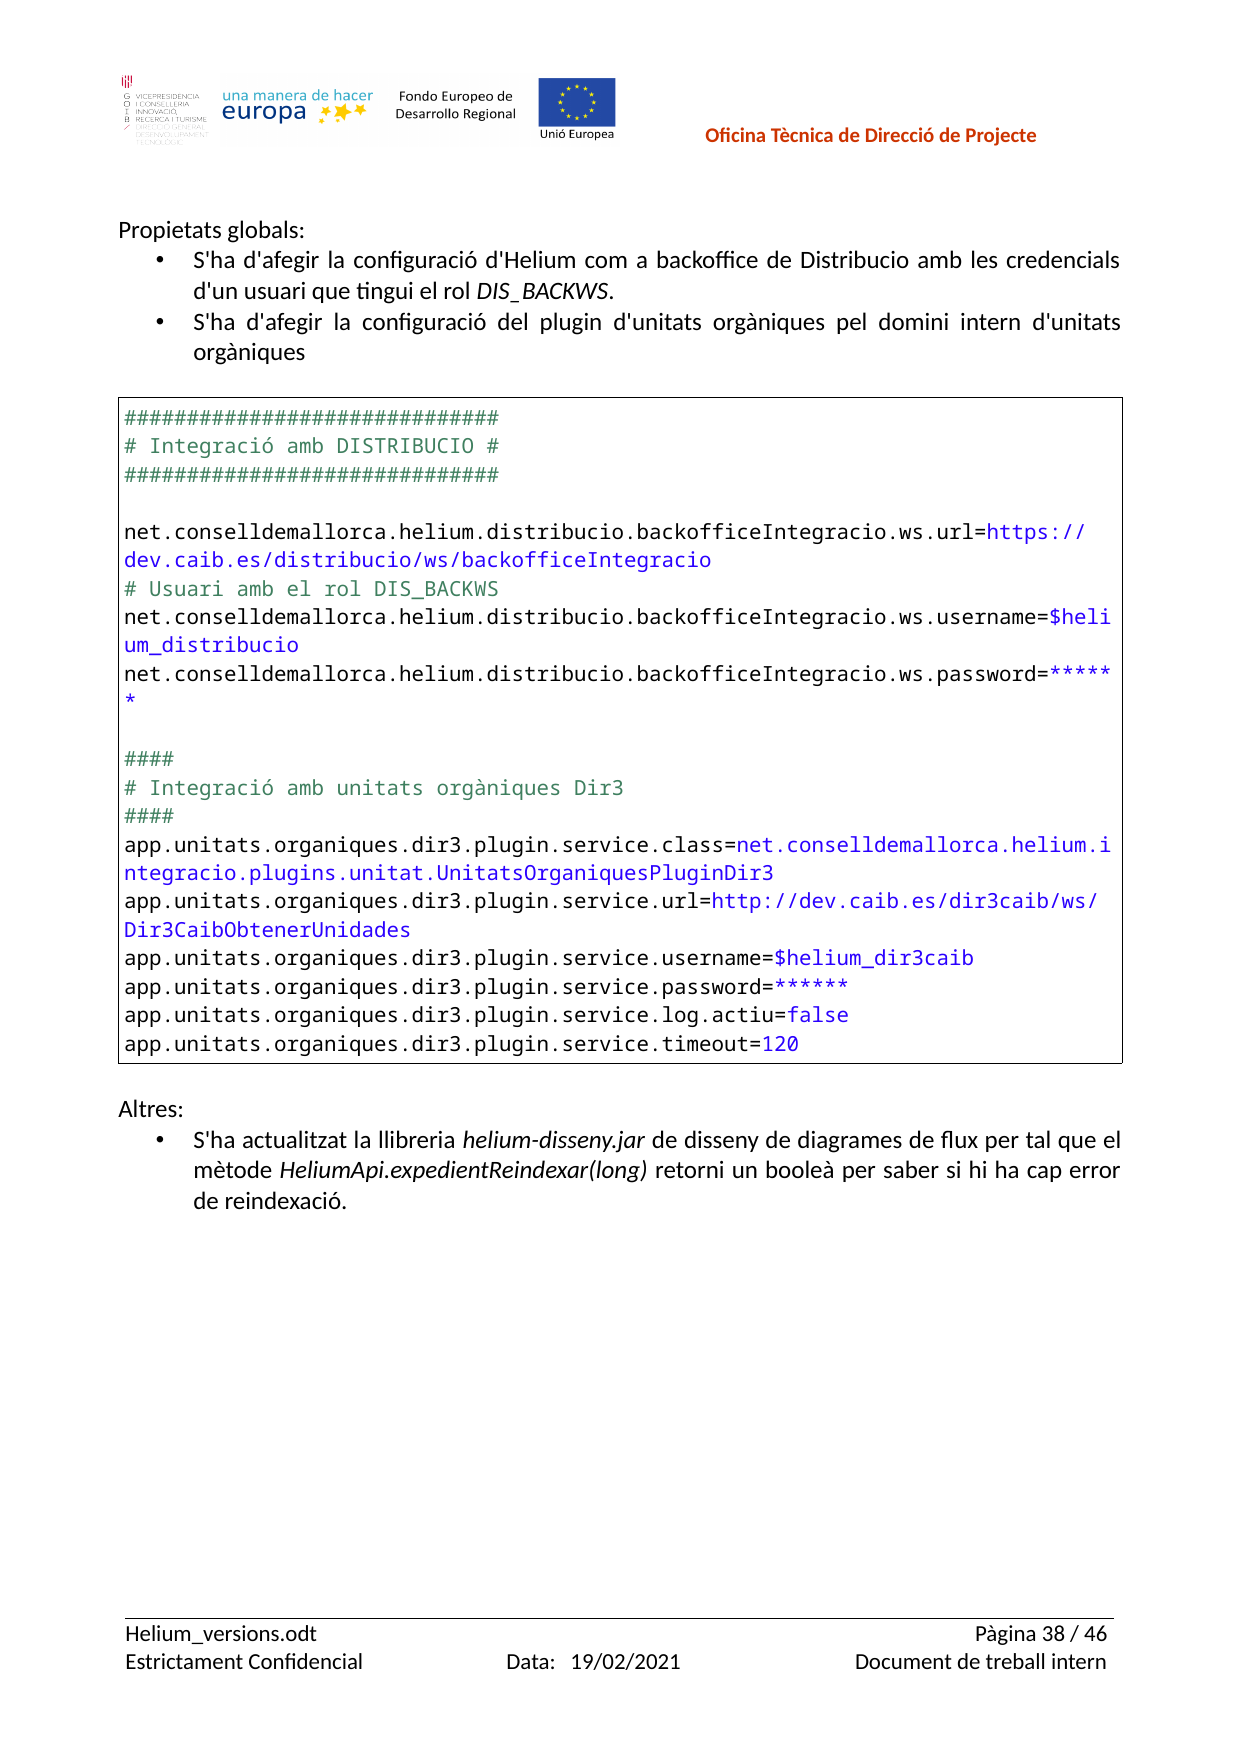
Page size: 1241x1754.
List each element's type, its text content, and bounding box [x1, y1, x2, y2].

text Propietats globals: [118, 214, 1122, 245]
table_header ############################## # Integració amb DISTRIBUCIO # ############################## net.conselldemallorca.helium.distribucio.backofficeIntegracio.ws.url=https://dev.caib.es/distribucio/ws/backofficeIntegracio # Usuari amb el rol DIS_BACKWS net.conselldemallorca.helium.distribucio.backofficeIntegracio.ws.username=$helium_distribucio net.conselldemallorca.helium.distribucio.backofficeIntegracio.ws.password=****** #### # Integració amb unitats orgàniques Dir3 #### app.unitats.organiques.dir3.plugin.service.class=net.conselldemallorca.helium.integracio.plugins.unitat.UnitatsOrganiquesPluginDir3 app.unitats.organiques.dir3.plugin.service.url=http://dev.caib.es/dir3caib/ws/Dir3CaibObtenerUnidades app.unitats.organiques.dir3.plugin.service.username=$helium_dir3caib app.unitats.organiques.dir3.plugin.service.password=****** app.unitats.organiques.dir3.plugin.service.log.actiu=false app.unitats.organiques.dir3.plugin.service.timeout=120 [119, 398, 1122, 1063]
list S'ha actualitzat la llibreria helium-disseny.jar de disseny de diagrames de flux per tal que el mètode HeliumApi.expedientReindexar(long) retorni un booleà per saber si hi ha cap error de reindexació. [156, 1124, 1122, 1216]
picture [118, 73, 213, 147]
list S'ha d'afegir la configuració del plugin d'unitats orgàniques pel domini intern d'unitats orgàniques [156, 306, 1122, 367]
picture [219, 73, 621, 147]
text Altres: [118, 1093, 1122, 1124]
list S'ha d'afegir la configuració d'Helium com a backoffice de Distribucio amb les credencials d'un usuari que tingui el rol DIS_BACKWS. [156, 245, 1122, 306]
